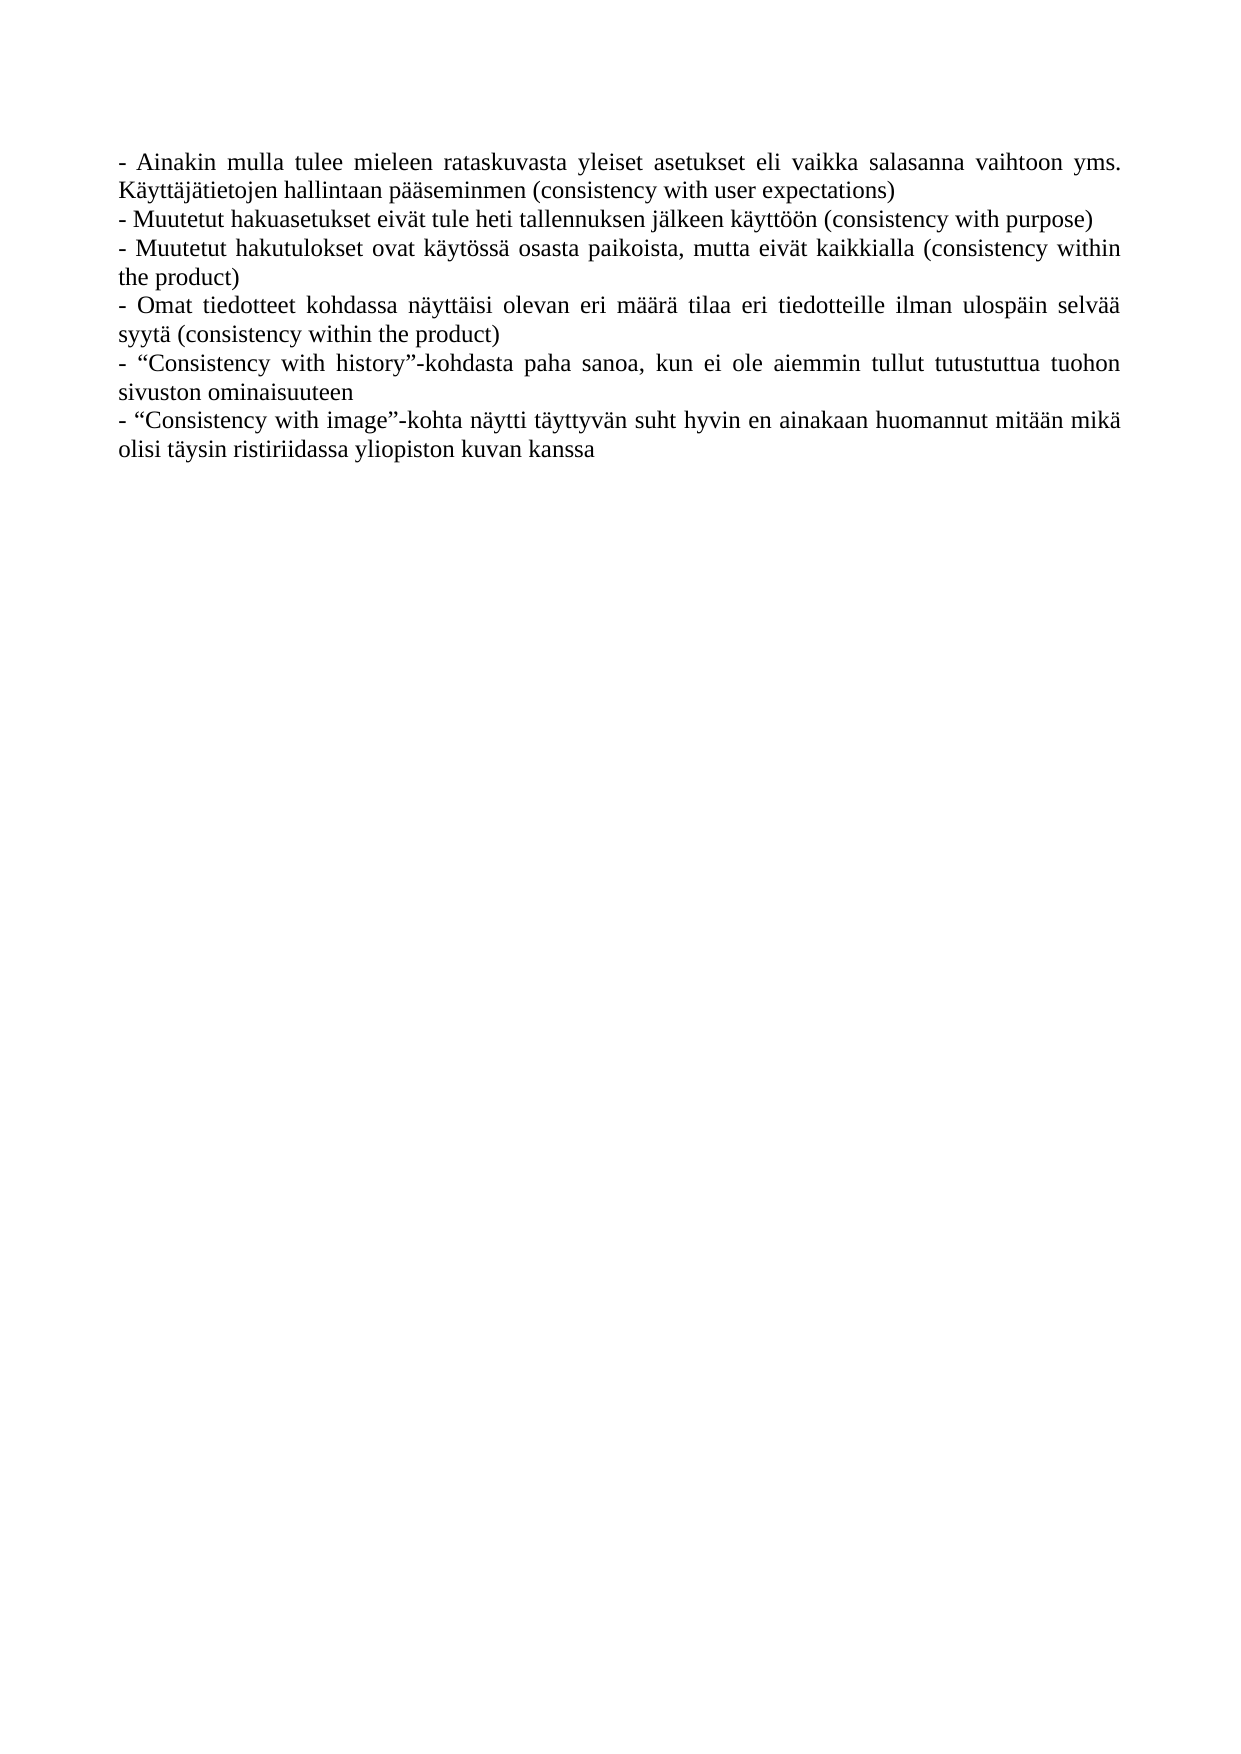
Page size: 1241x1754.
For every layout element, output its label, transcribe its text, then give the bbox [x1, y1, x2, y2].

text - Muutetut hakutulokset ovat käytössä osasta paikoista, mutta eivät kaikkialla (consistency within the product) [118, 233, 1122, 291]
text - “Consistency with history”-kohdasta paha sanoa, kun ei ole aiemmin tullut tutustuttua tuohon sivuston ominaisuuteen [118, 348, 1122, 406]
text - Ainakin mulla tulee mieleen rataskuvasta yleiset asetukset eli vaikka salasanna vaihtoon yms. Käyttäjätietojen hallintaan pääseminmen (consistency with user expectations) [118, 147, 1122, 204]
text - “Consistency with image”-kohta näytti täyttyvän suht hyvin en ainakaan huomannut mitään mikä olisi täysin ristiriidassa yliopiston kuvan kanssa [118, 406, 1122, 463]
text - Omat tiedotteet kohdassa näyttäisi olevan eri määrä tilaa eri tiedotteille ilman ulospäin selvää syytä (consistency within the product) [118, 291, 1122, 348]
text - Muutetut hakuasetukset eivät tule heti tallennuksen jälkeen käyttöön (consistency with purpose) [118, 204, 1122, 233]
